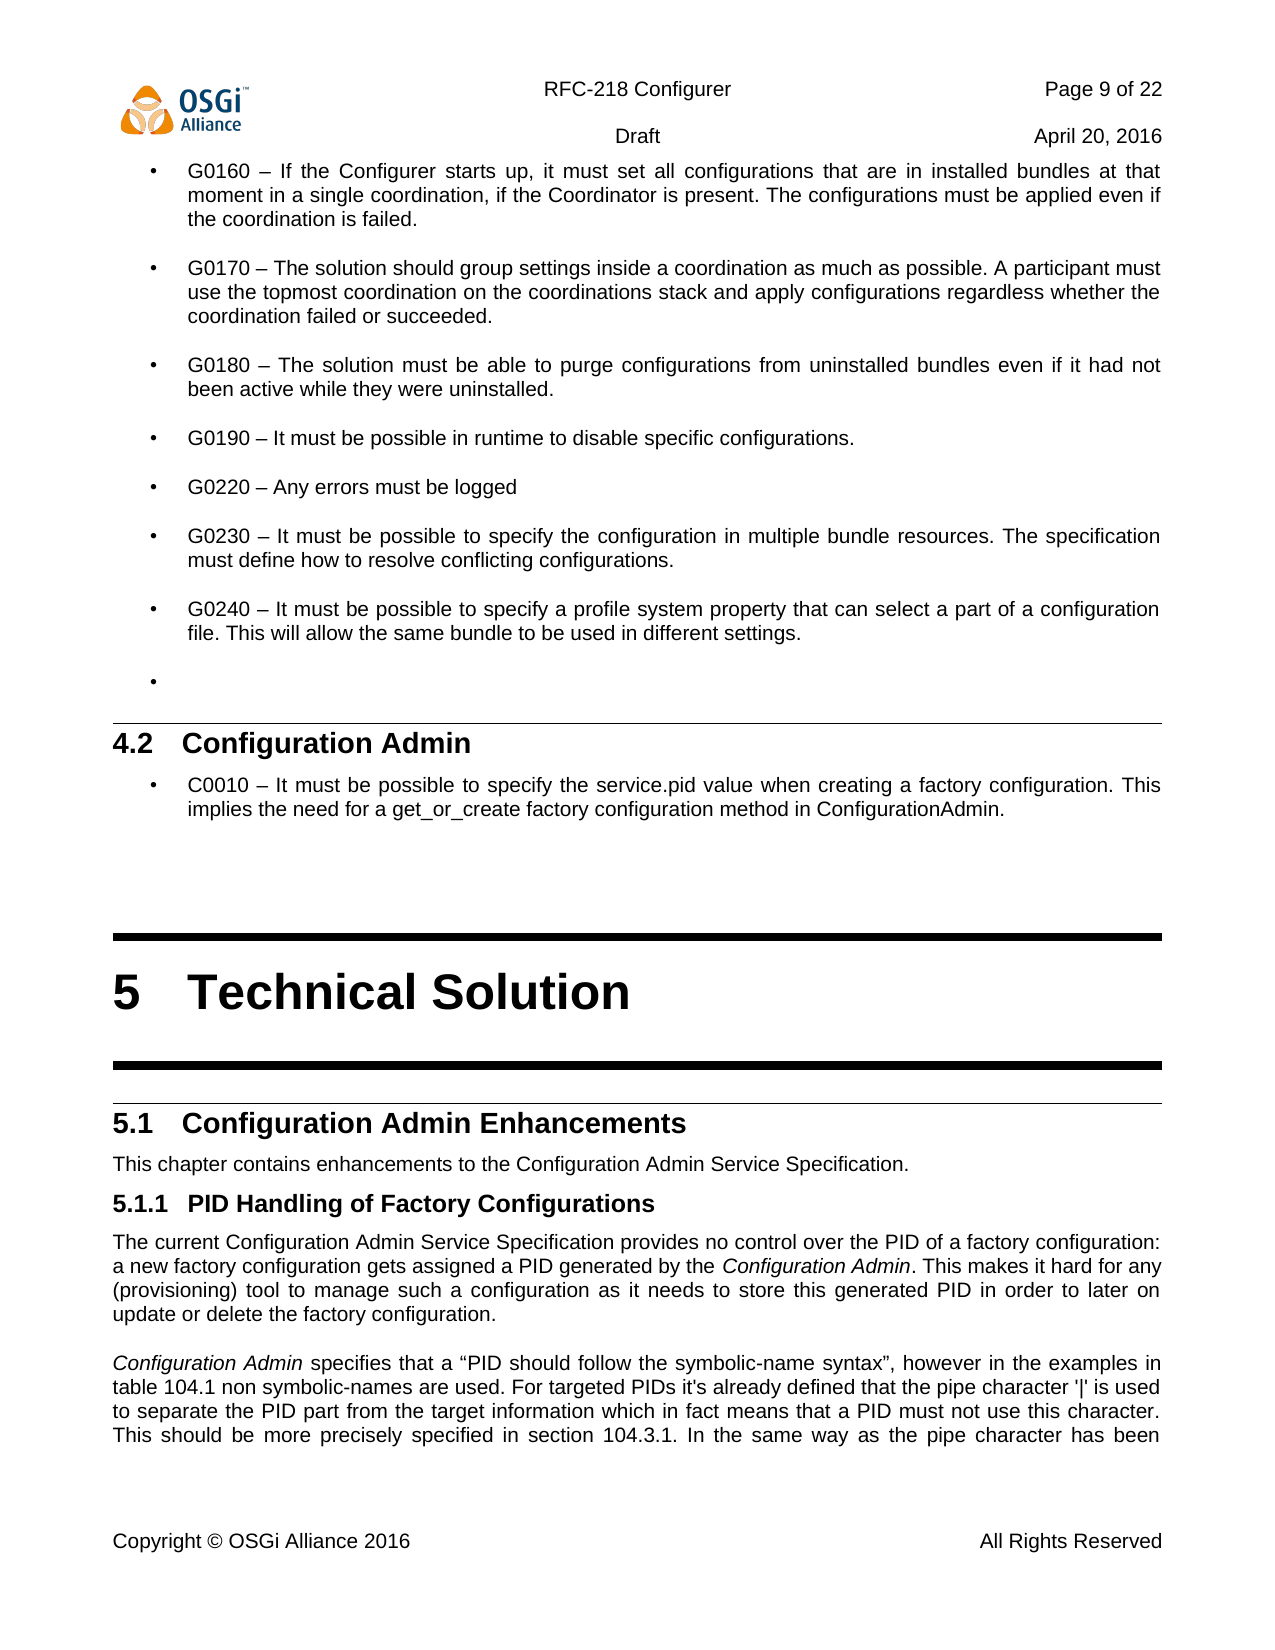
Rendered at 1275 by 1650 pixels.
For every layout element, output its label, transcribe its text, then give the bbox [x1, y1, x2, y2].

list G0190 – It must be possible in runtime to disable specific configurations. [150, 426, 1162, 450]
subtitle PID Handling of Factory Configurations [112, 1189, 1162, 1217]
list G0170 – The solution should group settings inside a coordination as much as possible. A participant must use the topmost coordination on the coordinations stack and apply configurations regardless whether the coordination failed or succeeded. [150, 256, 1162, 328]
subtitle Technical Solution [112, 934, 1162, 1070]
list G0180 – The solution must be able to purge configurations from uninstalled bundles even if it had not been active while they were uninstalled. [150, 353, 1162, 401]
list G0240 – It must be possible to specify a profile system property that can select a part of a configuration file. This will allow the same bundle to be used in different settings. [150, 597, 1162, 645]
text Configuration Admin specifies that a “PID should follow the symbolic-name syntax”, however in the examples in table 104.1 non symbolic-names are used. For targeted PIDs it's already defined that the pipe character '|' is used to separate the PID part from the target information which in fact means that a PID must not use this character. This should be more precisely specified in section 104.3.1. In the same way as the pipe character has been [112, 1351, 1162, 1447]
list C0010 – It must be possible to specify the service.pid value when creating a factory configuration. This implies the need for a get_or_create factory configuration method in ConfigurationAdmin. [150, 772, 1162, 821]
picture [113, 78, 257, 142]
subtitle Configuration Admin [112, 724, 1162, 760]
text The current Configuration Admin Service Specification provides no control over the PID of a factory configuration: a new factory configuration gets assigned a PID generated by the Configuration Admin. This makes it hard for any (provisioning) tool to manage such a configuration as it needs to store this generated PID in order to later on update or delete the factory configuration. [112, 1230, 1162, 1326]
text This chapter contains enhancements to the Configuration Admin Service Specification. [112, 1152, 1162, 1176]
list G0220 – Any errors must be logged [150, 475, 1162, 499]
subtitle Configuration Admin Enhancements [112, 1104, 1162, 1140]
list G0160 – If the Configurer starts up, it must set all configurations that are in installed bundles at that moment in a single coordination, if the Coordinator is present. The configurations must be applied even if the coordination is failed. [150, 159, 1162, 231]
list G0230 – It must be possible to specify the configuration in multiple bundle resources. The specification must define how to resolve conflicting configurations. [150, 524, 1162, 572]
